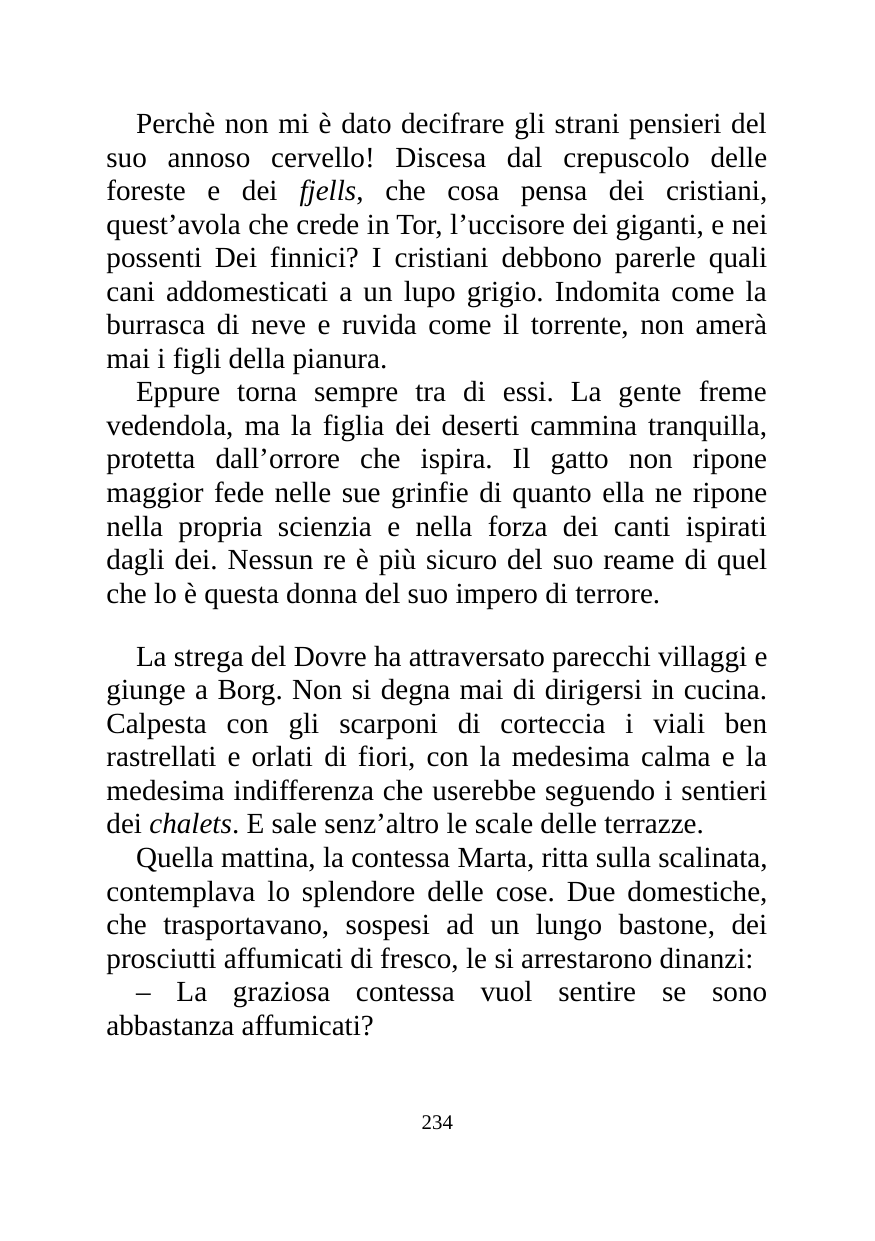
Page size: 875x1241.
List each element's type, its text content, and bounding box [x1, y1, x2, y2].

text La strega del Dovre ha attraversato parecchi villaggi e giunge a Borg. Non si degna mai di dirigersi in cucina. Calpesta con gli scarponi di corteccia i viali ben rastrellati e orlati di fiori, con la medesima calma e la medesima indifferenza che userebbe seguendo i sentieri dei chalets. E sale senz’altro le scale delle terrazze. [106, 639, 768, 840]
text Quella mattina, la contessa Marta, ritta sulla scalinata, contemplava lo splendore delle cose. Due domestiche, che trasportavano, sospesi ad un lungo bastone, dei prosciutti affumicati di fresco, le si arrestarono dinanzi: [106, 840, 768, 974]
text – La graziosa contessa vuol sentire se sono abbastanza affumicati? [106, 974, 768, 1041]
text Eppure torna sempre tra di essi. La gente freme vedendola, ma la figlia dei deserti cammina tranquilla, protetta dall’orrore che ispira. Il gatto non ripone maggior fede nelle sue grinfie di quanto ella ne ripone nella propria scienzia e nella forza dei canti ispirati dagli dei. Nessun re è più sicuro del suo reame di quel che lo è questa donna del suo impero di terrore. [106, 374, 768, 609]
text Perchè non mi è dato decifrare gli strani pensieri del suo annoso cervello! Discesa dal crepuscolo delle foreste e dei fjells, che cosa pensa dei cristiani, quest’avola che crede in Tor, l’uccisore dei giganti, e nei possenti Dei finnici? I cristiani debbono parerle quali cani addomesticati a un lupo grigio. Indomita come la burrasca di neve e ruvida come il torrente, non amerà mai i figli della pianura. [106, 106, 768, 374]
